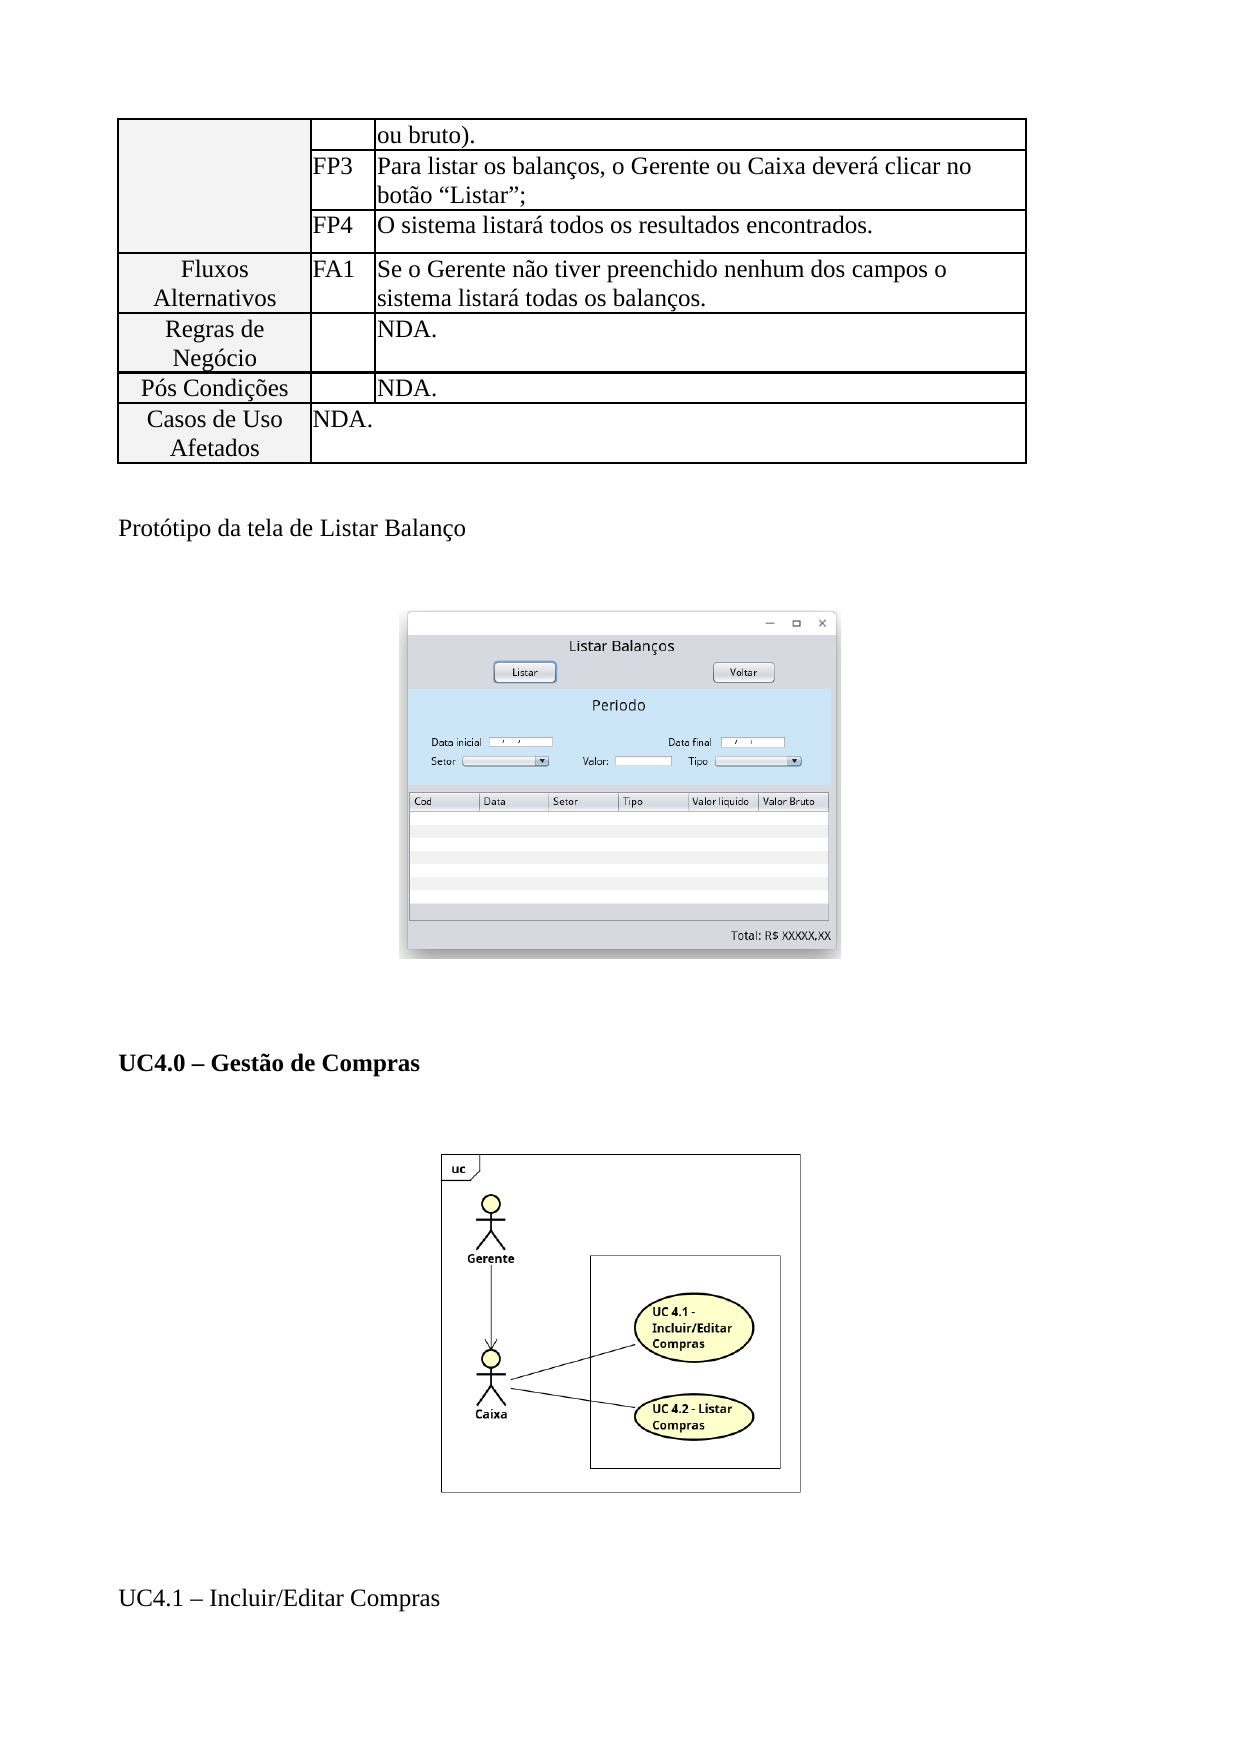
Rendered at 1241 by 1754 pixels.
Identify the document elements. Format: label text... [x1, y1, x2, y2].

table_cell [119, 120, 310, 252]
table_cell FP4 [312, 211, 374, 252]
table_cell FP3 [312, 151, 374, 208]
table_cell ou bruto). [376, 120, 1025, 149]
table_cell NDA. [312, 404, 1025, 462]
table_cell Regras de Negócio [119, 314, 310, 371]
table_cell NDA. [376, 314, 1025, 371]
table_cell Casos de Uso Afetados [119, 404, 310, 462]
table_cell Fluxos Alternativos [119, 254, 310, 312]
table_cell [312, 314, 374, 371]
table_cell [312, 120, 374, 149]
picture [399, 610, 842, 959]
table_cell Para listar os balanços, o Gerente ou Caixa deverá clicar no botão “Listar”; [376, 151, 1025, 208]
table_cell [312, 374, 374, 402]
text UC4.1 – Incluir/Editar Compras [118, 1583, 1122, 1612]
text Protótipo da tela de Listar Balanço [118, 513, 1122, 541]
table_cell FA1 [312, 254, 374, 312]
table_cell Pós Condições [119, 374, 310, 402]
table_cell NDA. [376, 374, 1025, 402]
text UC4.0 – Gestão de Compras [118, 1048, 1122, 1076]
table_cell Se o Gerente não tiver preenchido nenhum dos campos o sistema listará todas os balanços. [376, 254, 1025, 312]
picture [431, 1145, 809, 1501]
table_cell O sistema listará todos os resultados encontrados. [376, 211, 1025, 252]
